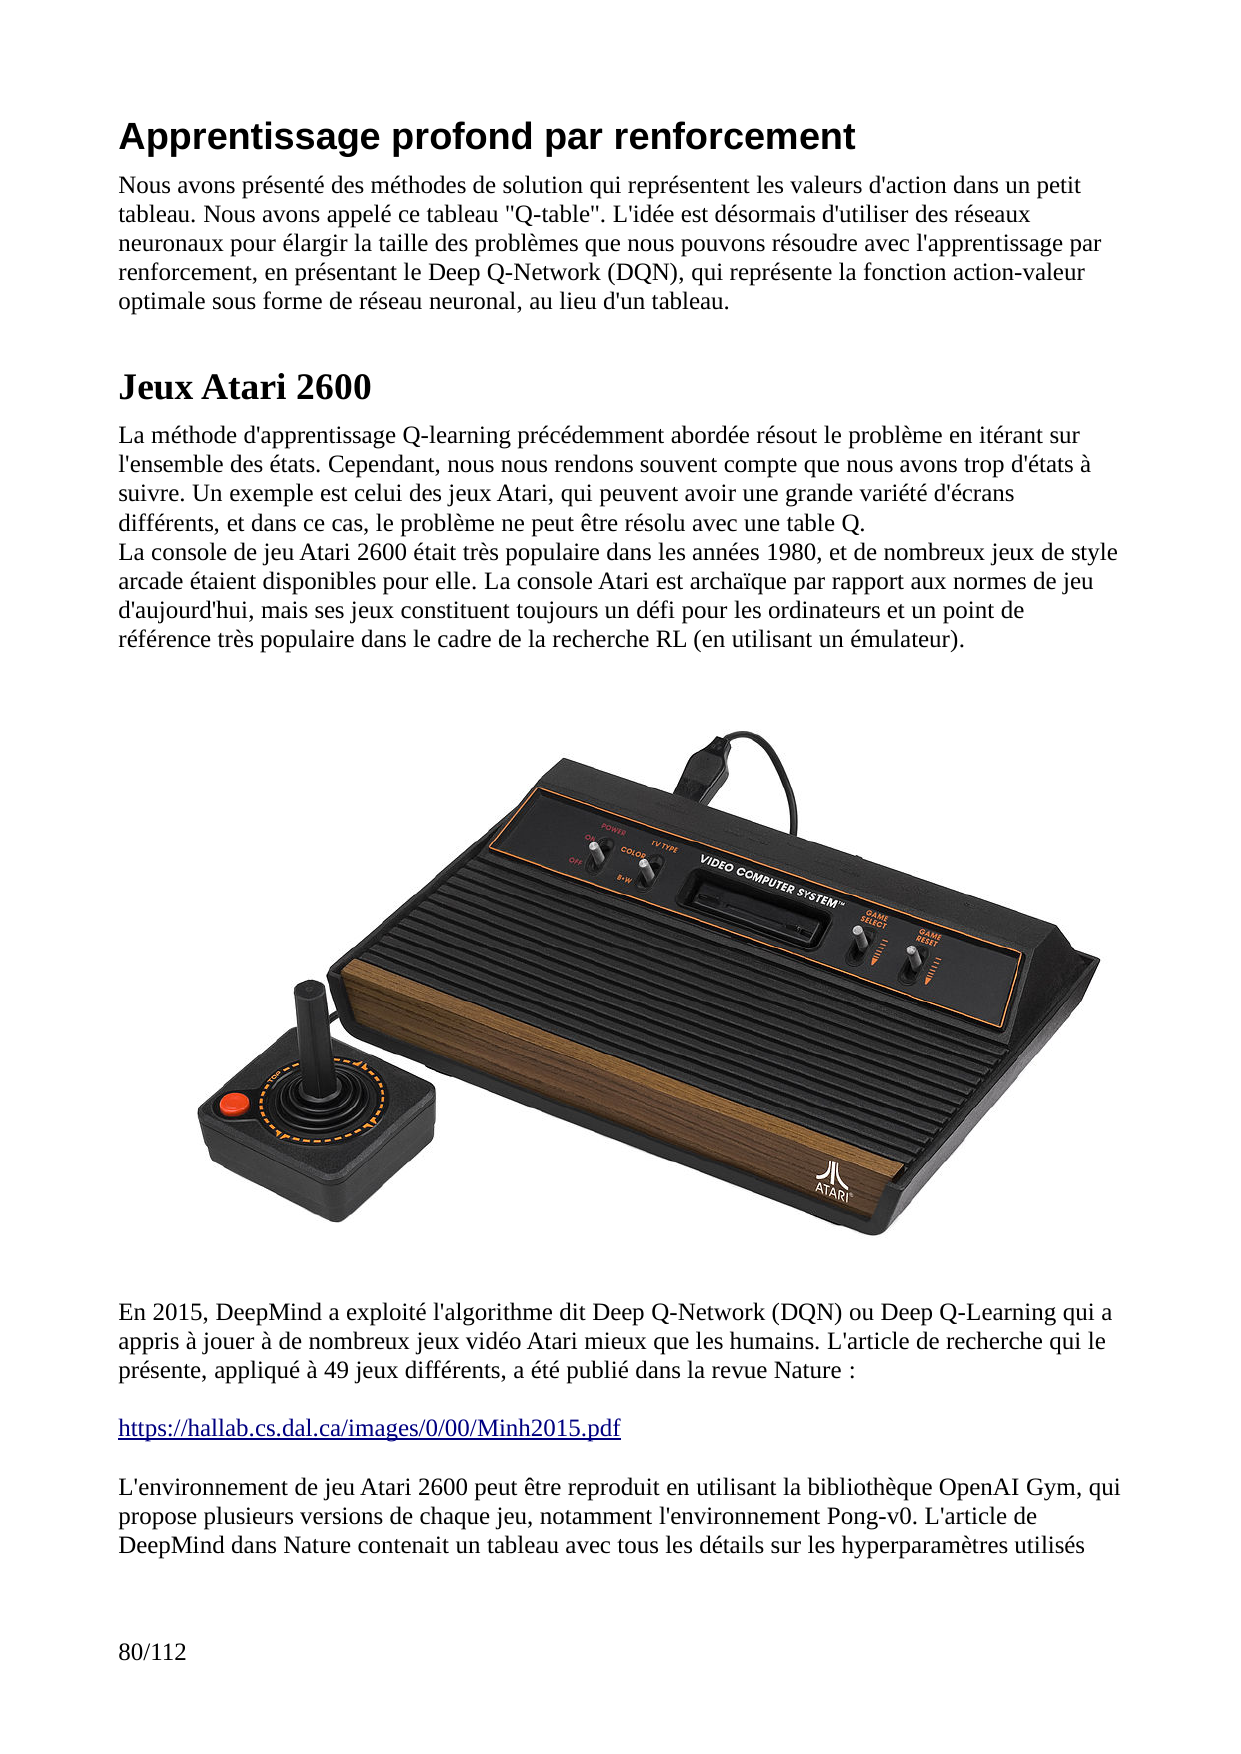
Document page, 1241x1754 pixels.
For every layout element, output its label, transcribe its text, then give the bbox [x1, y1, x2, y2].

text Nous avons présenté des méthodes de solution qui représentent les valeurs d'action dans un petit tableau. Nous avons appelé ce tableau "Q-table". L'idée est désormais d'utiliser des réseaux neuronaux pour élargir la taille des problèmes que nous pouvons résoudre avec l'apprentissage par renforcement, en présentant le Deep Q-Network (DQN), qui représente la fonction action-valeur optimale sous forme de réseau neuronal, au lieu d'un tableau. [118, 169, 1122, 315]
text La méthode d'apprentissage Q-learning précédemment abordée résout le problème en itérant sur l'ensemble des états. Cependant, nous nous rendons souvent compte que nous avons trop d'états à suivre. Un exemple est celui des jeux Atari, qui peuvent avoir une grande variété d'écrans différents, et dans ce cas, le problème ne peut être résolu avec une table Q. [118, 420, 1122, 536]
text En 2015, DeepMind a exploité l'algorithme dit Deep Q-Network (DQN) ou Deep Q-Learning qui a appris à jouer à de nombreux jeux vidéo Atari mieux que les humains. L'article de recherche qui le présente, appliqué à 49 jeux différents, a été publié dans la revue Nature : [118, 1297, 1122, 1384]
text La console de jeu Atari 2600 était très populaire dans les années 1980, et de nombreux jeux de style arcade étaient disponibles pour elle. La console Atari est archaïque par rapport aux normes de jeu d'aujourd'hui, mais ses jeux constituent toujours un défi pour les ordinateurs et un point de référence très populaire dans le cadre de la recherche RL (en utilisant un émulateur). [118, 536, 1122, 653]
picture [118, 681, 1123, 1268]
text L'environnement de jeu Atari 2600 peut être reproduit en utilisant la bibliothèque OpenAI Gym, qui propose plusieurs versions de chaque jeu, notamment l'environnement Pong-v0. L'article de DeepMind dans Nature contenait un tableau avec tous les détails sur les hyperparamètres utilisés [118, 1471, 1122, 1559]
subtitle Apprentissage profond par renforcement [118, 113, 1122, 157]
text https://hallab.cs.dal.ca/images/0/00/Minh2015.pdf [118, 1413, 1122, 1442]
subtitle Jeux Atari 2600 [118, 365, 1122, 408]
